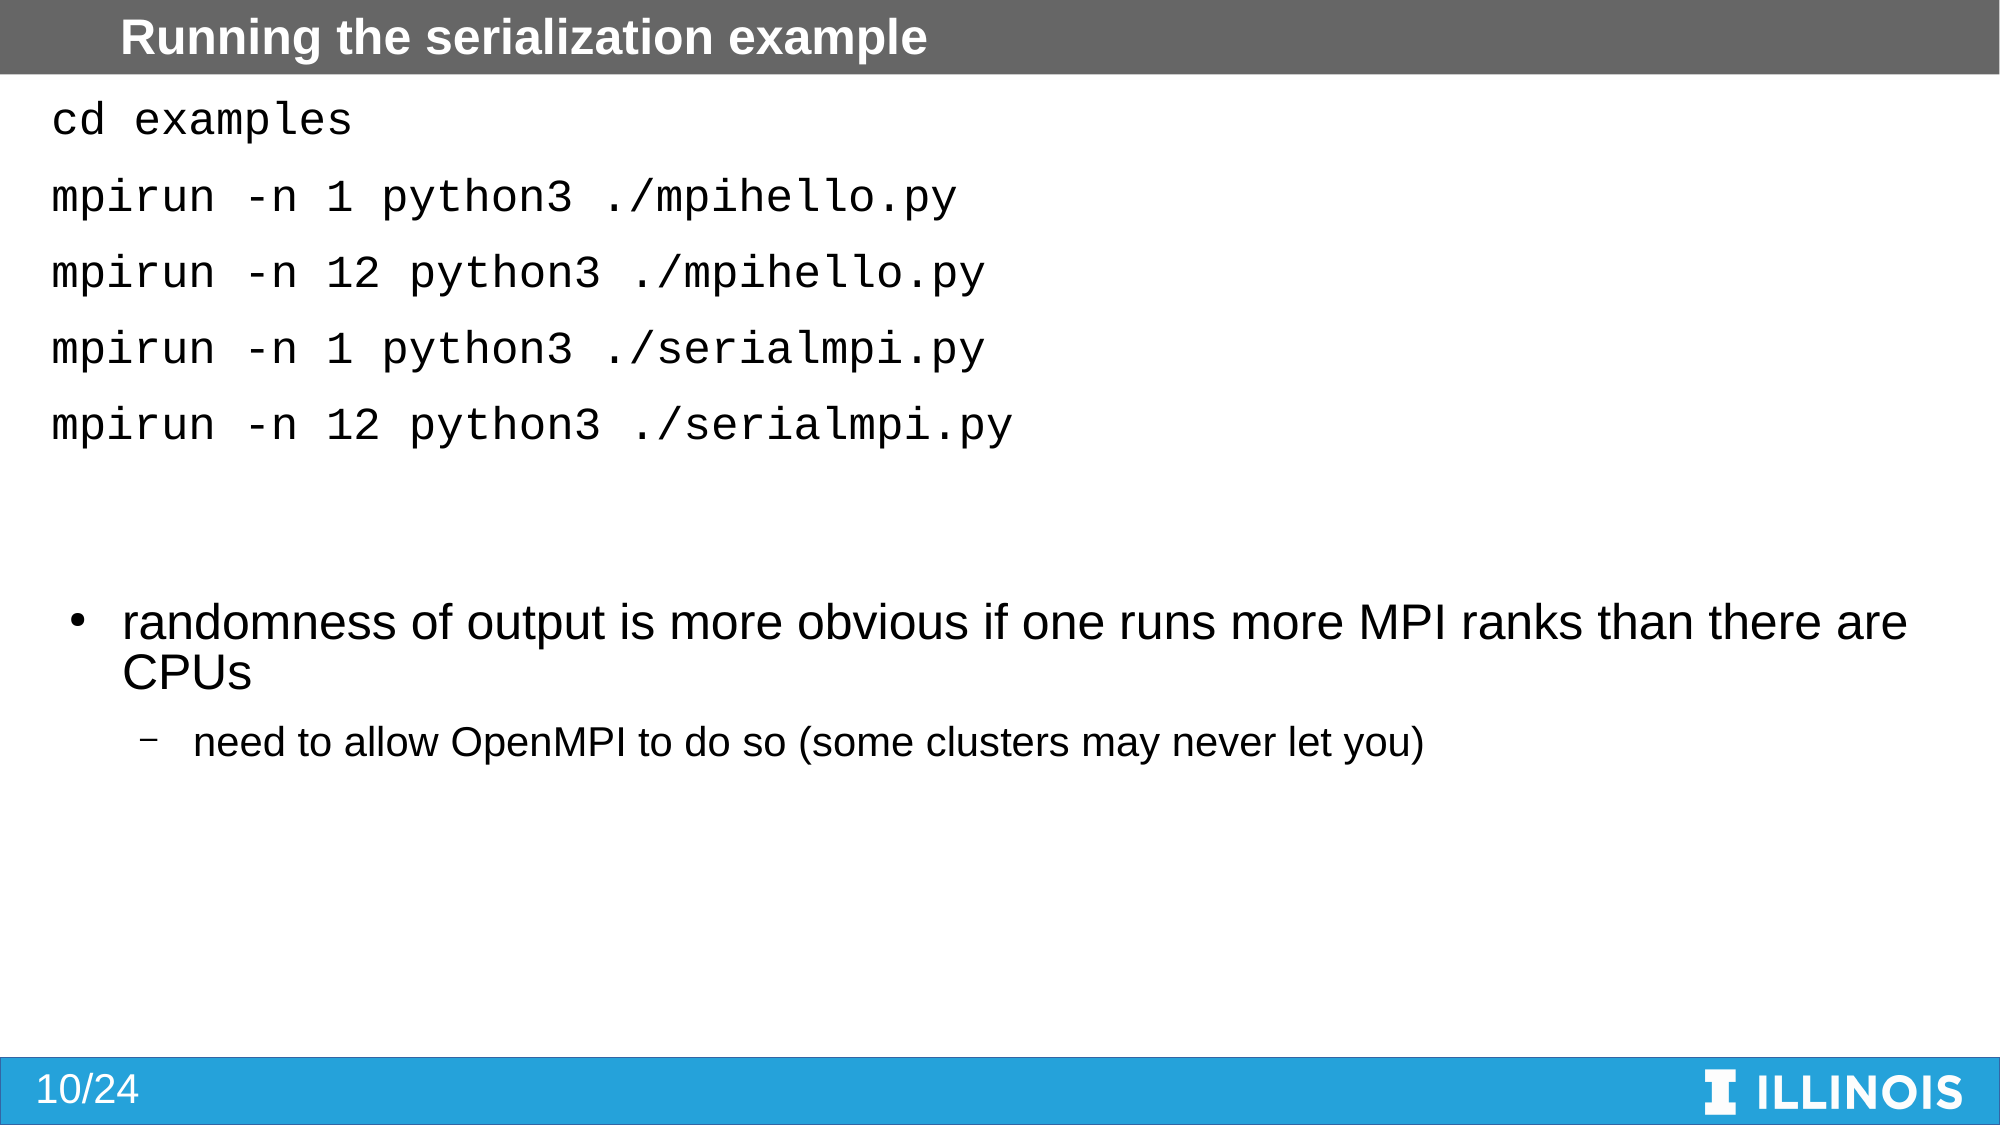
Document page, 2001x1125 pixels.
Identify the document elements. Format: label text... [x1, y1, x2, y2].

list cd examples mpirun -n 1 python3 ./mpihello.py mpirun -n 12 python3 ./mpihello.py mpirun -n 1 python3 ./serialmpi.py mpirun -n 12 python3 ./serialmpi.py [51, 97, 1949, 556]
picture [1705, 1069, 1962, 1115]
title Running the serialization example [0, 0, 2000, 75]
list randomness of output is more obvious if one runs more MPI ranks than there are CPUs need to allow OpenMPI to do so (some clusters may never let you) [51, 599, 1949, 1057]
